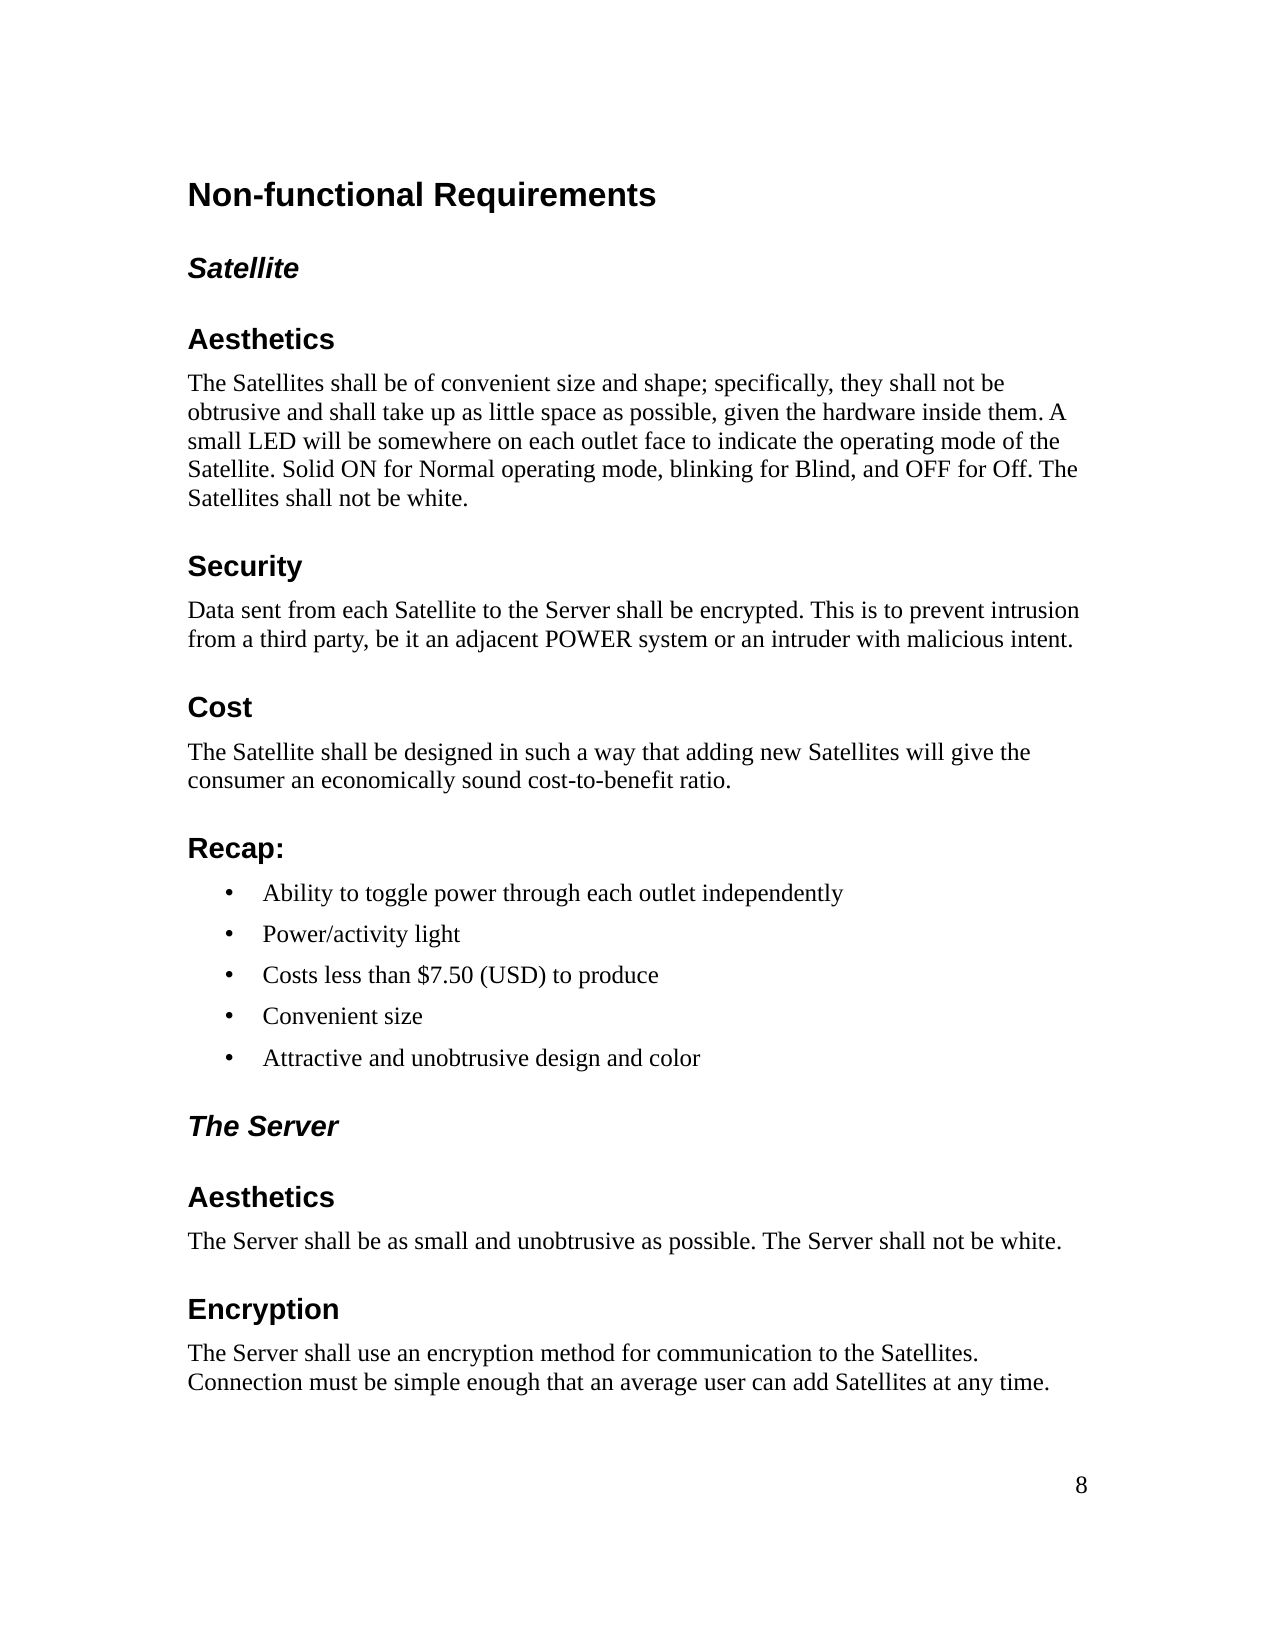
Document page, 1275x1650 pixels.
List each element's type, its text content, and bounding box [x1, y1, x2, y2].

text The Satellite shall be designed in such a way that adding new Satellites will give the consumer an economically sound cost-to-benefit ratio. [187, 737, 1087, 794]
subtitle The Server [187, 1109, 1087, 1142]
subtitle Aesthetics [187, 322, 1087, 356]
subtitle Non-functional Requirements [187, 175, 1087, 214]
subtitle Aesthetics [187, 1180, 1087, 1213]
text The Server shall use an encryption method for communication to the Satellites. Connection must be simple enough that an average user can add Satellites at any time. [187, 1338, 1087, 1396]
list Ability to toggle power through each outlet independently [225, 878, 1087, 906]
list Costs less than $7.50 (USD) to produce [225, 960, 1087, 989]
subtitle Satellite [187, 251, 1087, 285]
list Attractive and unobtrusive design and color [225, 1043, 1087, 1071]
list Power/activity light [225, 919, 1087, 948]
text The Satellites shall be of convenient size and shape; specifically, they shall not be obtrusive and shall take up as little space as possible, given the hardware inside them. A small LED will be somewhere on each outlet face to indicate the operating mode of the Satellite. Solid ON for Normal operating mode, blinking for Blind, and OFF for Off. The Satellites shall not be white. [187, 368, 1087, 512]
list Convenient size [225, 1001, 1087, 1030]
subtitle Cost [187, 691, 1087, 724]
subtitle Encryption [187, 1292, 1087, 1326]
text The Server shall be as small and unobtrusive as possible. The Server shall not be white. [187, 1226, 1087, 1255]
subtitle Security [187, 549, 1087, 583]
subtitle Recap: [187, 832, 1087, 865]
text Data sent from each Satellite to the Server shall be encrypted. This is to prevent intrusion from a third party, be it an adjacent POWER system or an intruder with malicious intent. [187, 596, 1087, 653]
